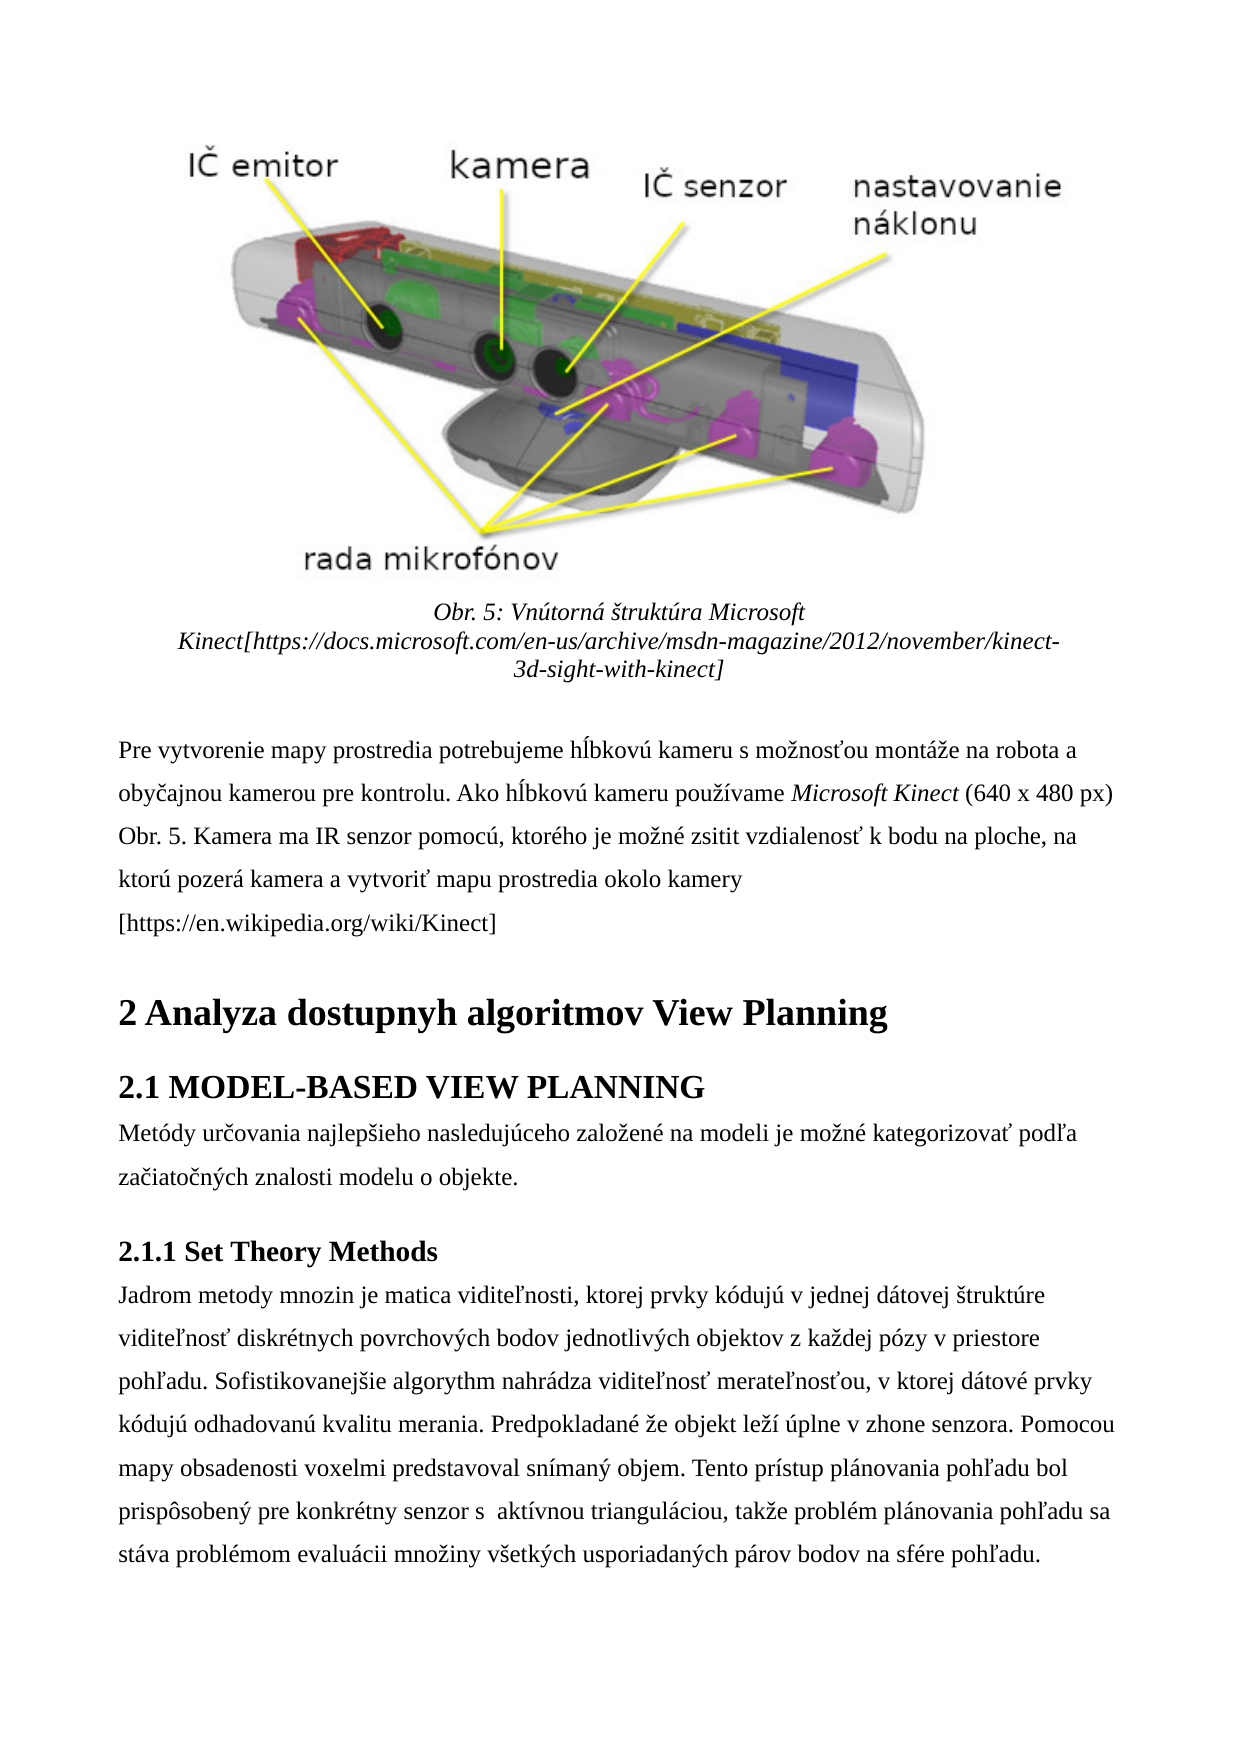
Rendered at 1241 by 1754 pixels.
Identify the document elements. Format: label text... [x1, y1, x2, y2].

text Jadrom metody mnozin je matica viditeľnosti, ktorej prvky kódujú v jednej dátovej štruktúre viditeľnosť diskrétnych povrchových bodov jednotlivých objektov z každej pózy v priestore pohľadu. Sofistikovanejšie algorythm nahrádza viditeľnosť merateľnosťou, v ktorej dátové prvky kódujú odhadovanú kvalitu merania. Predpokladané že objekt leží úplne v zhone senzora. Pomocou mapy obsadenosti voxelmi predstavoval snímaný objem. Tento prístup plánovania pohľadu bol prispôsobený pre konkrétny senzor s aktívnou trianguláciou, takže problém plánovania pohľadu sa stáva problémom evaluácii množiny všetkých usporiadaných párov bodov na sfére pohľadu. [118, 1280, 1122, 1568]
text Pre vytvorenie mapy prostredia potrebujeme hĺbkovú kameru s možnosťou montáže na robota a obyčajnou kamerou pre kontrolu. Ako hĺbkovú kameru používame Microsoft Kinect (640 x 480 px) Obr. 5. Kamera ma IR senzor pomocú, ktorého je možné zsitit vzdialenosť k bodu na ploche, na ktorú pozerá kamera a vytvoriť mapu prostredia okolo kamery [https://en.wikipedia.org/wiki/Kinect] [118, 735, 1122, 936]
text Metódy určovania najlepšieho nasledujúceho založené na modeli je možné kategorizovať podľa začiatočných znalosti modelu o objekte. [118, 1118, 1122, 1190]
picture [171, 130, 1070, 592]
subtitle 2.1 MODEL-BASED VIEW PLANNING [118, 1067, 1122, 1106]
subtitle 2.1.1 Set Theory Methods [118, 1234, 1122, 1268]
text Obr. 5: Vnútorná štruktúra Microsoft Kinect[https://docs.microsoft.com/en-us/archive/msdn-magazine/2012/november/kinect-3d-sight-with-kinect] [171, 592, 1069, 683]
subtitle 2 Analyza dostupnyh algoritmov View Planning [118, 990, 1122, 1034]
